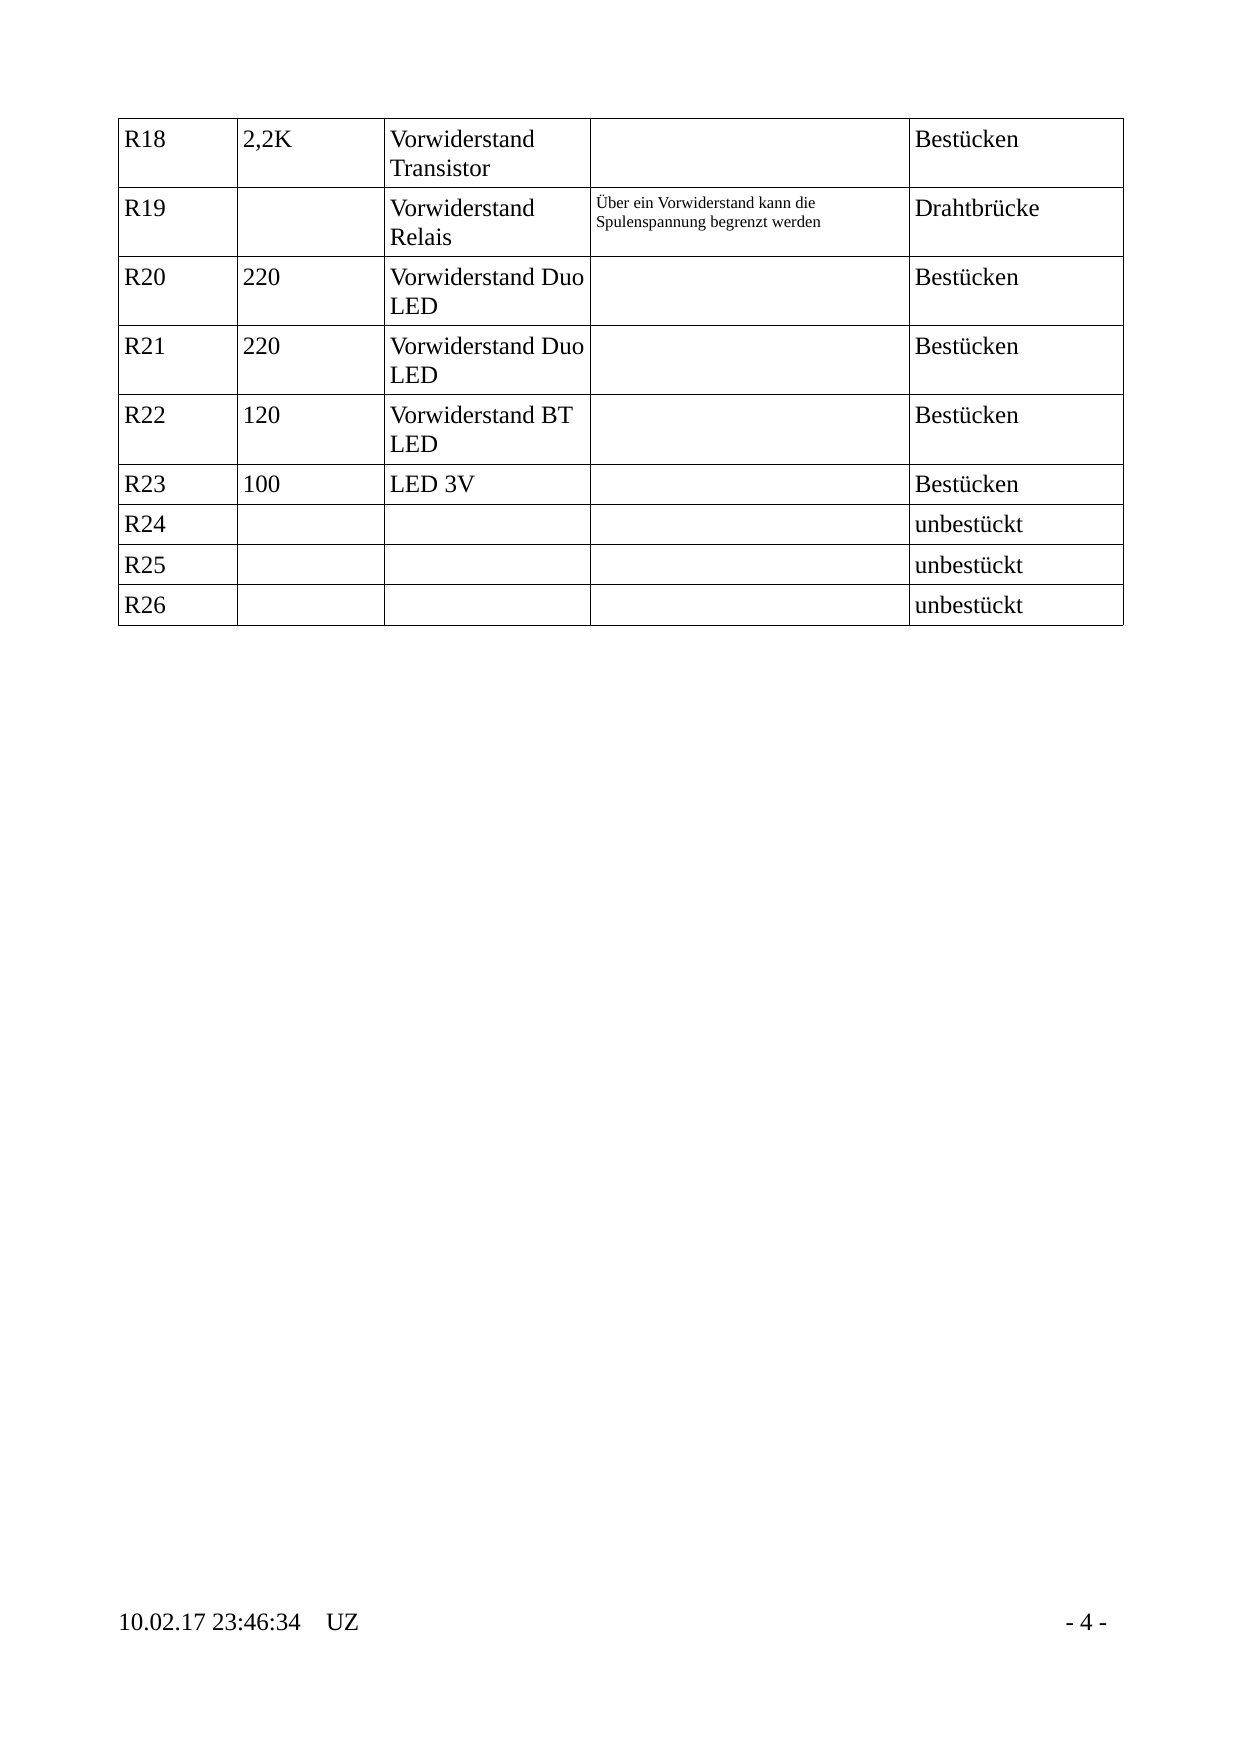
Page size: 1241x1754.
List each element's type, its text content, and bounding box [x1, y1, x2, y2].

table_cell R23 [119, 465, 237, 504]
table_cell [591, 585, 909, 625]
table_cell [591, 465, 909, 504]
table_cell Drahtbrücke [910, 188, 1123, 256]
table_cell Bestücken [910, 326, 1123, 394]
table_cell [591, 257, 909, 325]
table_cell Vorwiderstand Duo LED [385, 326, 590, 394]
table_cell Vorwiderstand Relais [385, 188, 590, 256]
table_cell [591, 326, 909, 394]
table_cell 220 [238, 326, 384, 394]
table_cell 2,2K [238, 119, 384, 187]
table_cell Vorwiderstand Transistor [385, 119, 590, 187]
table_cell 100 [238, 465, 384, 504]
table_cell unbestückt [910, 585, 1123, 625]
table_cell Bestücken [910, 395, 1123, 463]
table_cell [385, 585, 590, 625]
table_cell unbestückt [910, 545, 1123, 584]
table_cell [238, 188, 384, 256]
table_cell [591, 545, 909, 584]
table_cell Bestücken [910, 465, 1123, 504]
table_cell Vorwiderstand BT LED [385, 395, 590, 463]
table_cell [238, 585, 384, 625]
table_cell R19 [119, 188, 237, 256]
table_cell [385, 505, 590, 544]
table_cell R21 [119, 326, 237, 394]
table_cell [591, 119, 909, 187]
table_cell R18 [119, 119, 237, 187]
table_cell [591, 395, 909, 463]
table_cell [591, 505, 909, 544]
table_cell [238, 545, 384, 584]
table_cell 220 [238, 257, 384, 325]
table_cell LED 3V [385, 465, 590, 504]
table_cell R20 [119, 257, 237, 325]
table_cell R25 [119, 545, 237, 584]
table_cell [385, 545, 590, 584]
table_cell Vorwiderstand Duo LED [385, 257, 590, 325]
table_cell R22 [119, 395, 237, 463]
table_cell Bestücken [910, 257, 1123, 325]
table_cell [238, 505, 384, 544]
table_cell unbestückt [910, 505, 1123, 544]
table_cell R24 [119, 505, 237, 544]
table_cell Bestücken [910, 119, 1123, 187]
table_cell Über ein Vorwiderstand kann die Spulenspannung begrenzt werden [591, 188, 909, 256]
table_cell 120 [238, 395, 384, 463]
table_cell R26 [119, 585, 237, 625]
